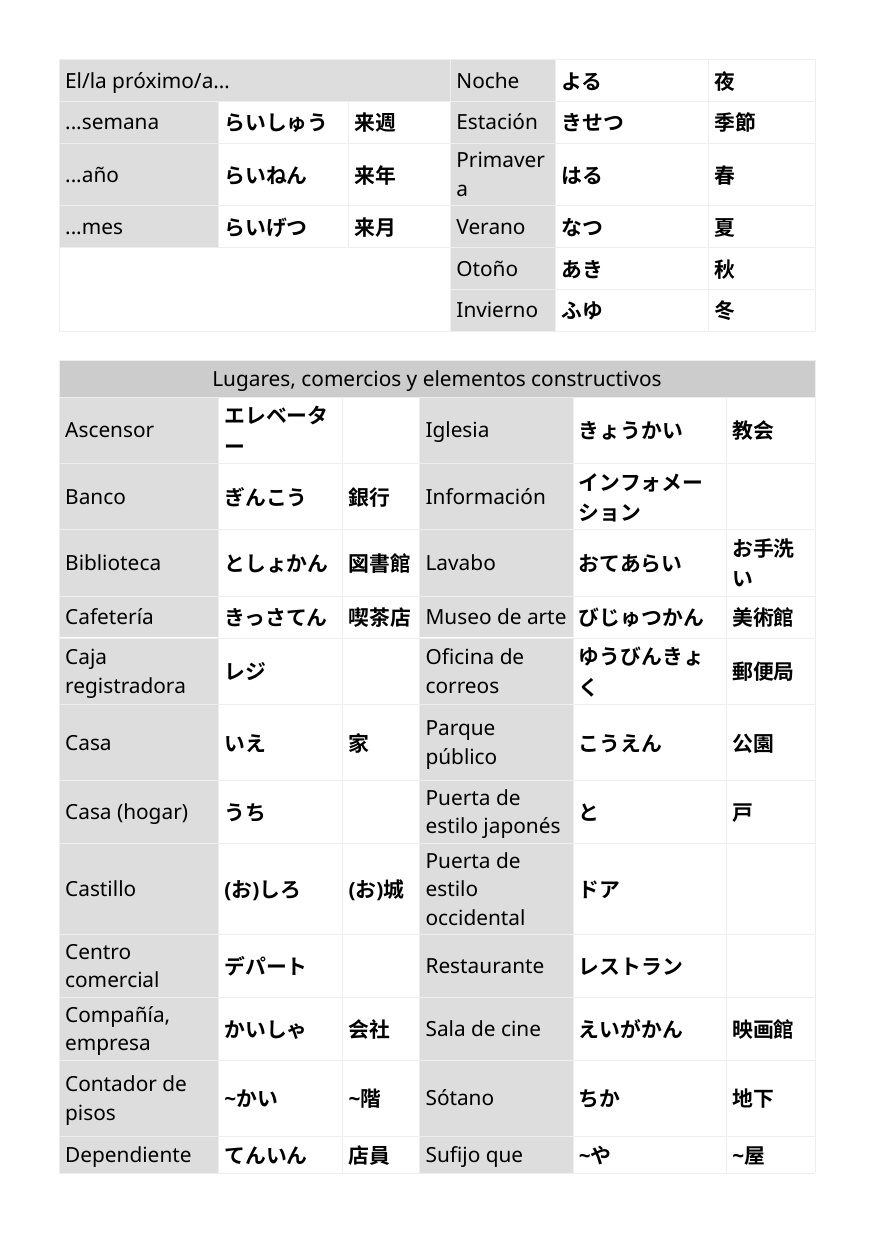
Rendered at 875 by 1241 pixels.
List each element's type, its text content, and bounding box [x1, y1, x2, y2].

table_cell 教会 [727, 398, 815, 463]
table_cell デパート [219, 935, 342, 997]
table_cell Dependiente [60, 1137, 218, 1173]
table_cell 地下 [727, 1061, 815, 1136]
table_cell Sótano [420, 1061, 573, 1136]
table_cell 季節 [709, 102, 815, 143]
table_cell 夏 [709, 206, 815, 247]
table_cell 会社 [343, 998, 419, 1060]
table_cell 映画館 [727, 998, 815, 1060]
table_cell Caja registradora [60, 639, 218, 704]
table_cell Primavera [451, 144, 555, 205]
table_cell Estación [451, 102, 555, 143]
table_cell らいしゅう [219, 102, 348, 143]
table_cell Puerta de estilo occidental [420, 844, 573, 934]
table_cell かいしゃ [219, 998, 342, 1060]
table_cell [343, 935, 419, 997]
table_cell うち [219, 781, 342, 843]
table_cell El/la próximo/a… [60, 60, 450, 101]
table_cell Información [420, 464, 573, 529]
table_cell 郵便局 [727, 639, 815, 704]
table_cell 夜 [709, 60, 815, 101]
table_cell はる [556, 144, 708, 205]
table_cell レストラン [574, 935, 726, 997]
table_cell おてあらい [574, 530, 726, 596]
table_cell 秋 [709, 248, 815, 289]
table_cell Centro comercial [60, 935, 218, 997]
table_cell ドア [574, 844, 726, 934]
table_cell Otoño [451, 248, 555, 289]
table_cell お手洗い [727, 530, 815, 596]
table_cell Ascensor [60, 398, 218, 463]
table_cell [60, 248, 450, 331]
table_cell 冬 [709, 290, 815, 331]
table_cell ...año [60, 144, 218, 205]
table_cell [727, 464, 815, 529]
table_cell いえ [219, 705, 342, 780]
table_cell エレベーター [219, 398, 342, 463]
table_cell レジ [219, 639, 342, 704]
table_cell ...mes [60, 206, 218, 247]
table_cell Casa (hogar) [60, 781, 218, 843]
table_cell 来週 [349, 102, 450, 143]
table_cell 家 [343, 705, 419, 780]
table_cell (お)しろ [219, 844, 342, 934]
table_cell ~かい [219, 1061, 342, 1136]
table_cell こうえん [574, 705, 726, 780]
table_cell としょかん [219, 530, 342, 596]
table_cell 春 [709, 144, 815, 205]
table_cell ~階 [343, 1061, 419, 1136]
table_cell Sala de cine [420, 998, 573, 1060]
table_cell 美術館 [727, 597, 815, 637]
table_cell (お)城 [343, 844, 419, 934]
table_cell ちか [574, 1061, 726, 1136]
table_cell Puerta de estilo japonés [420, 781, 573, 843]
table_cell ふゆ [556, 290, 708, 331]
table_cell と [574, 781, 726, 843]
table_cell Iglesia [420, 398, 573, 463]
table_cell ゆうびんきょく [574, 639, 726, 704]
table_cell あき [556, 248, 708, 289]
table_cell らいげつ [219, 206, 348, 247]
table_cell [727, 935, 815, 997]
table_cell 戸 [727, 781, 815, 843]
table_cell きょうかい [574, 398, 726, 463]
table_cell Biblioteca [60, 530, 218, 596]
table_cell Restaurante [420, 935, 573, 997]
table_cell Museo de arte [420, 597, 573, 637]
table_header Lugares, comercios y elementos constructivos [60, 361, 815, 397]
table_cell 図書館 [343, 530, 419, 596]
table_cell [343, 639, 419, 704]
table_cell Oficina de correos [420, 639, 573, 704]
table_cell てんいん [219, 1137, 342, 1173]
table_cell Noche [451, 60, 555, 101]
table_cell らいねん [219, 144, 348, 205]
table_cell 喫茶店 [343, 597, 419, 637]
table_cell 来年 [349, 144, 450, 205]
table_cell Compañía, empresa [60, 998, 218, 1060]
table_cell 店員 [343, 1137, 419, 1173]
table_cell びじゅつかん [574, 597, 726, 637]
table_cell きっさてん [219, 597, 342, 637]
table_cell Casa [60, 705, 218, 780]
table_cell Castillo [60, 844, 218, 934]
table_cell Invierno [451, 290, 555, 331]
table_cell Parque público [420, 705, 573, 780]
table_cell Banco [60, 464, 218, 529]
table_cell Cafetería [60, 597, 218, 637]
table_cell Lavabo [420, 530, 573, 596]
table_cell きせつ [556, 102, 708, 143]
table_cell ~や [574, 1137, 726, 1173]
table_cell [343, 398, 419, 463]
table_cell ...semana [60, 102, 218, 143]
table_cell えいがかん [574, 998, 726, 1060]
table_cell [727, 844, 815, 934]
table_cell [343, 781, 419, 843]
table_cell インフォメーション [574, 464, 726, 529]
table_cell Sufijo que [420, 1137, 573, 1173]
table_cell よる [556, 60, 708, 101]
table_cell Verano [451, 206, 555, 247]
table_cell ~屋 [727, 1137, 815, 1173]
table_cell 来月 [349, 206, 450, 247]
table_cell 公園 [727, 705, 815, 780]
table_cell なつ [556, 206, 708, 247]
table_cell Contador de pisos [60, 1061, 218, 1136]
table_cell 銀行 [343, 464, 419, 529]
table_cell ぎんこう [219, 464, 342, 529]
